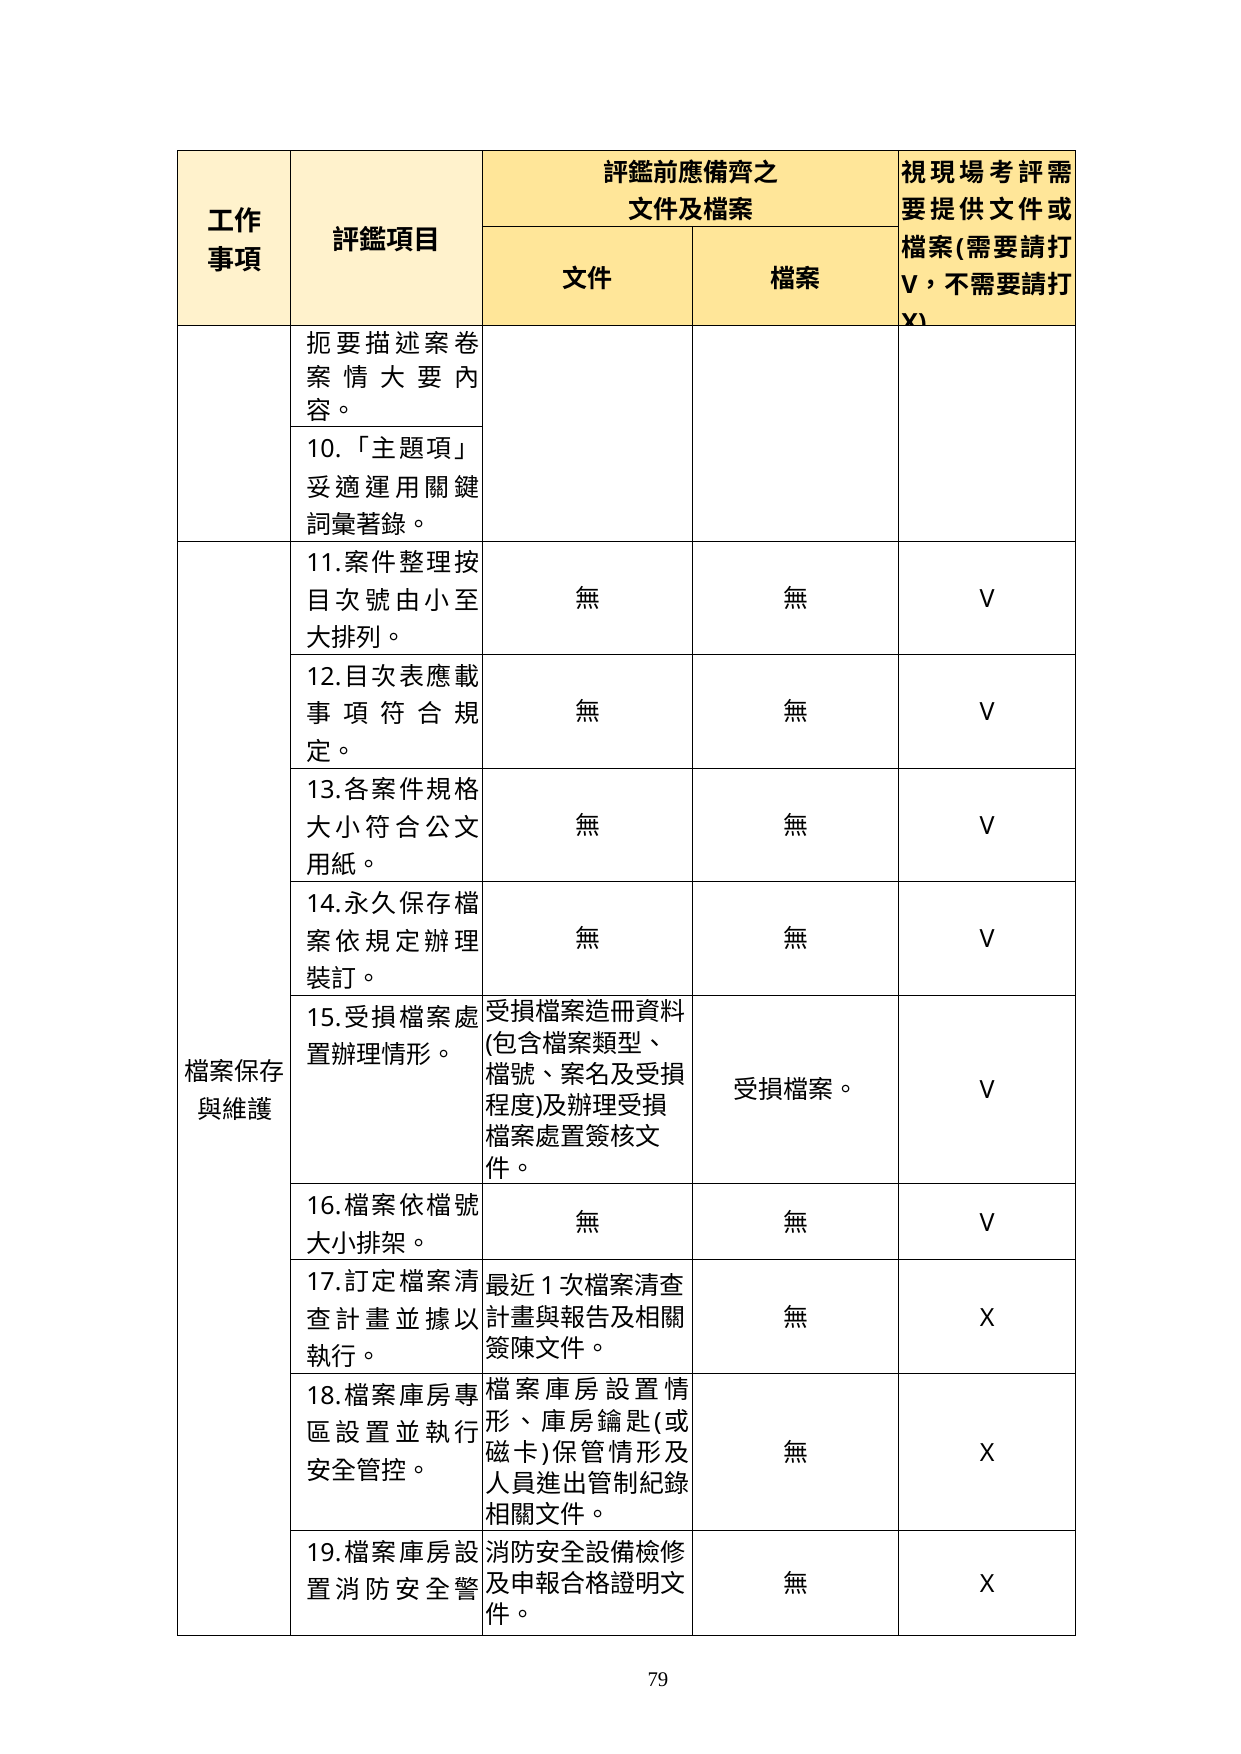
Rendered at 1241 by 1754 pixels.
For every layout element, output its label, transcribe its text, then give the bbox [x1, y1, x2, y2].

table_cell 檔案 [693, 227, 898, 325]
table_cell 14.永久保存檔案依規定辦理裝訂。 [291, 882, 482, 995]
table_cell 最近1次檔案清查計畫與報告及相關簽陳文件。 [483, 1260, 692, 1373]
table_cell 消防安全設備檢修及申報合格證明文件。 [483, 1531, 692, 1634]
table_header 評鑑前應備齊之 文件及檔案 [483, 151, 898, 226]
table_cell 12.目次表應載事項符合規定。 [291, 655, 482, 768]
table_cell V [899, 769, 1075, 881]
table_cell 無 [693, 655, 898, 768]
table_header 評鑑項目 [291, 151, 482, 325]
table_cell 無 [693, 542, 898, 654]
table_cell 無 [483, 882, 692, 995]
table_cell V [899, 655, 1075, 768]
table_cell 扼要描述案卷案情大要內容。 [291, 326, 482, 426]
table_cell 無 [483, 542, 692, 654]
table_cell V [899, 1184, 1075, 1259]
table_cell 11.案件整理按目次號由小至大排列。 [291, 542, 482, 654]
table_cell 無 [693, 1184, 898, 1259]
table_cell 13.各案件規格大小符合公文用紙。 [291, 769, 482, 881]
table_cell 17.訂定檔案清查計畫並據以執行。 [291, 1260, 482, 1373]
table_cell 16.檔案依檔號大小排架。 [291, 1184, 482, 1259]
table_cell 無 [693, 1531, 898, 1634]
table_cell X [899, 1531, 1075, 1634]
table_cell V [899, 996, 1075, 1183]
table_cell 10.「主題項」妥適運用關鍵詞彙著錄。 [291, 427, 482, 541]
table_cell 15.受損檔案處置辦理情形。 [291, 996, 482, 1183]
table_cell 文件 [483, 227, 692, 325]
table_cell 無 [483, 655, 692, 768]
table_cell V [899, 882, 1075, 995]
table_cell 無 [483, 1184, 692, 1259]
table_cell 檔案庫房設置情形、庫房鑰匙(或磁卡)保管情形及人員進出管制紀錄相關文件。 [483, 1374, 692, 1530]
table_cell 檔案保存與維護 [178, 542, 290, 1634]
table_cell 無 [693, 769, 898, 881]
table_cell 18.檔案庫房專區設置並執行安全管控。 [291, 1374, 482, 1530]
table_header 視現場考評需要提供文件或檔案(需要請打V，不需要請打X) [899, 151, 1075, 325]
table_cell 19.檔案庫房設置消防安全警 [291, 1531, 482, 1634]
table_cell 無 [693, 1374, 898, 1530]
table_header 工作 事項 [178, 151, 290, 325]
table_cell X [899, 1374, 1075, 1530]
table_cell 受損檔案。 [693, 996, 898, 1183]
table_cell 受損檔案造冊資料(包含檔案類型、檔號、案名及受損程度)及辦理受損檔案處置簽核文件。 [483, 996, 692, 1183]
table_cell 無 [693, 882, 898, 995]
table_cell X [899, 1260, 1075, 1373]
table_cell 無 [693, 1260, 898, 1373]
table_cell 無 [483, 769, 692, 881]
table_cell V [899, 542, 1075, 654]
